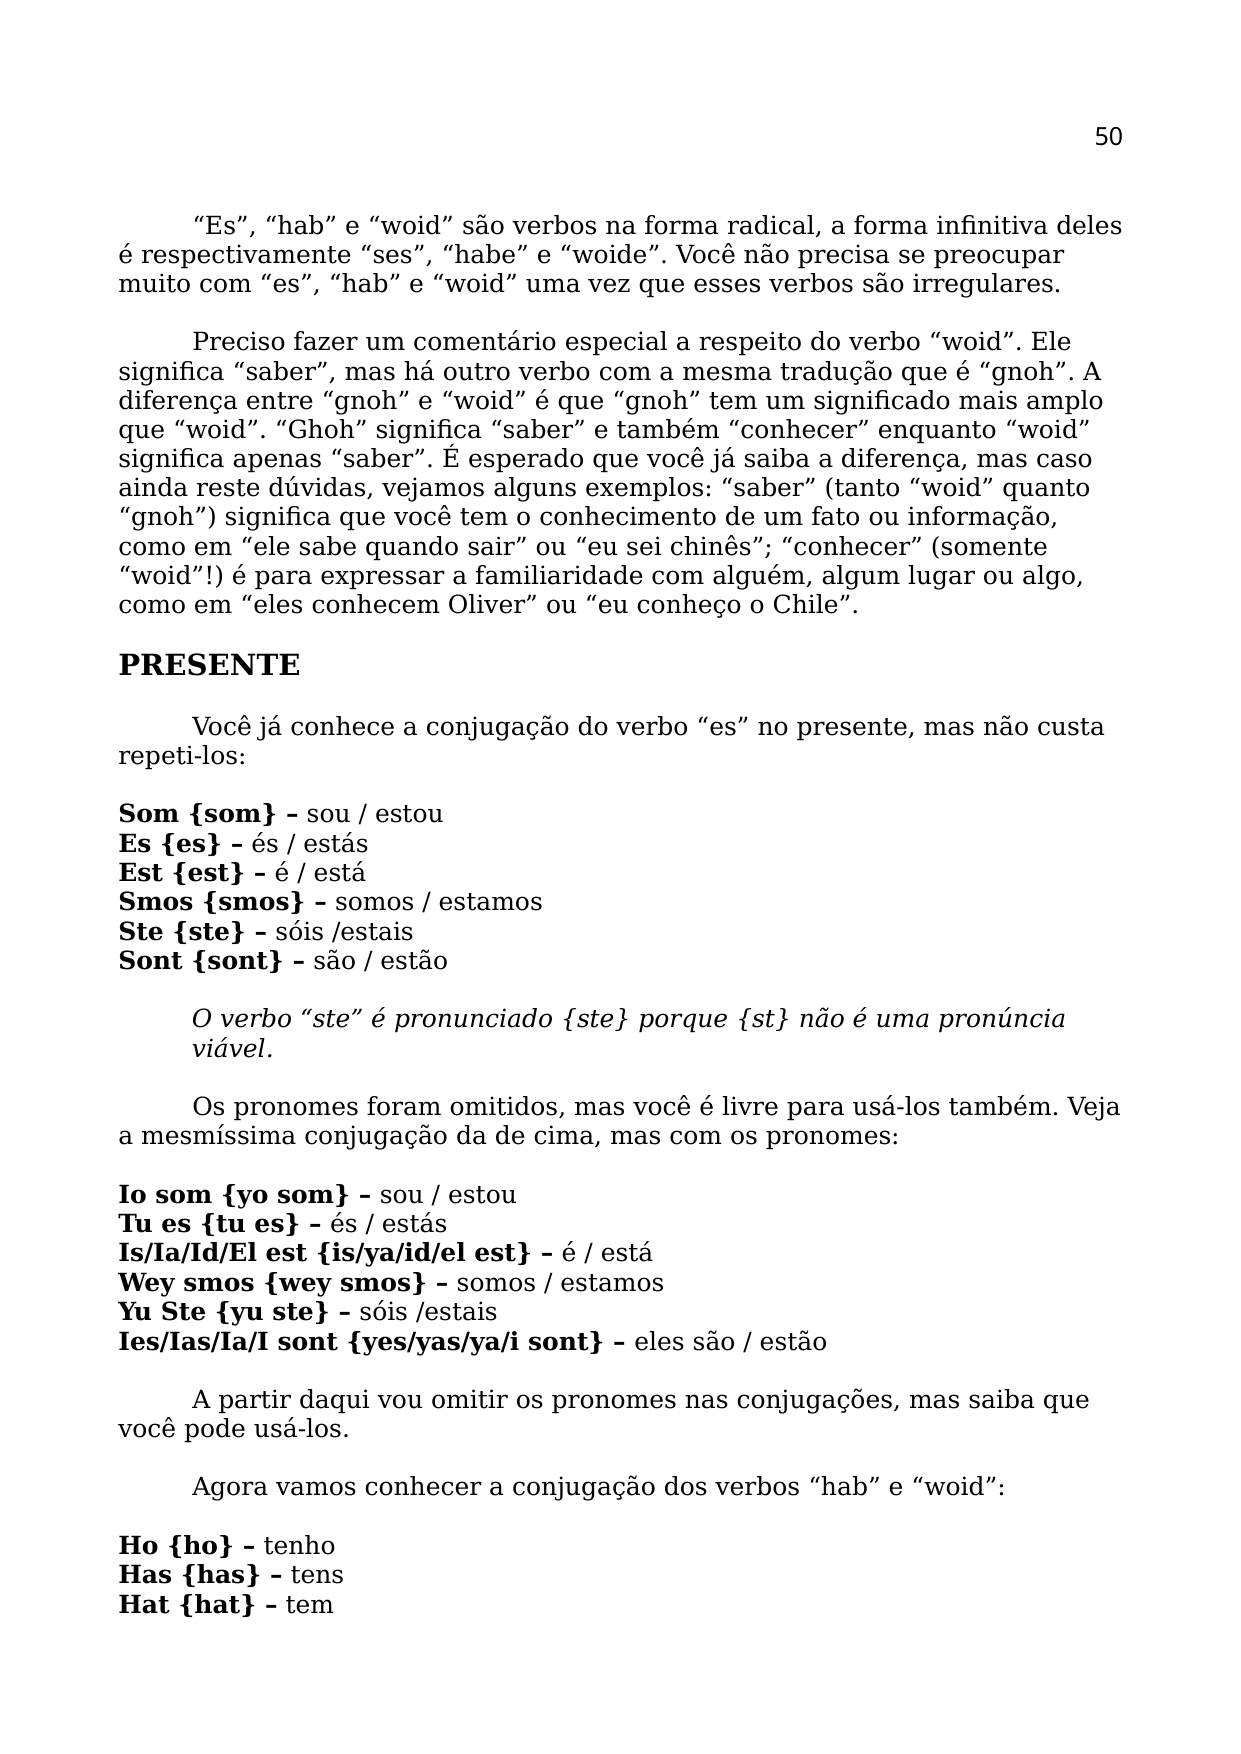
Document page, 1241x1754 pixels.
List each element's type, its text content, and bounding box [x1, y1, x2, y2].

text Io som {yo som} – sou / estou [118, 1180, 1123, 1209]
text Has {has} – tens [118, 1560, 1123, 1590]
text “Es”, “hab” e “woid” são verbos na forma radical, a forma infinitiva deles é respectivamente “ses”, “habe” e “woide”. Você não precisa se preocupar muito com “es”, “hab” e “woid” uma vez que esses verbos são irregulares. [118, 211, 1123, 298]
text O verbo “ste” é pronunciado {ste} porque {st} não é uma pronúncia viável. [192, 1005, 1123, 1063]
text Is/Ia/Id/El est {is/ya/id/el est} – é / está [118, 1238, 1123, 1268]
subtitle PRESENTE [118, 648, 1123, 683]
text Hat {hat} – tem [118, 1590, 1123, 1619]
text Wey smos {wey smos} – somos / estamos [118, 1268, 1123, 1297]
text Ho {ho} – tenho [118, 1531, 1123, 1560]
text Ies/Ias/Ia/I sont {yes/yas/ya/i sont} – eles são / estão [118, 1327, 1123, 1356]
text Sont {sont} – são / estão [118, 946, 1123, 976]
text Você já conhece a conjugação do verbo “es” no presente, mas não custa repeti-los: [118, 712, 1123, 770]
text Ste {ste} – sóis /estais [118, 917, 1123, 946]
text Agora vamos conhecer a conjugação dos verbos “hab” e “woid”: [118, 1473, 1123, 1502]
text A partir daqui vou omitir os pronomes nas conjugações, mas saiba que você pode usá-los. [118, 1385, 1123, 1443]
text Preciso fazer um comentário especial a respeito do verbo “woid”. Ele significa “saber”, mas há outro verbo com a mesma tradução que é “gnoh”. A diferença entre “gnoh” e “woid” é que “gnoh” tem um significado mais amplo que “woid”. “Ghoh” significa “saber” e também “conhecer” enquanto “woid” significa apenas “saber”. É esperado que você já saiba a diferença, mas caso ainda reste dúvidas, vejamos alguns exemplos: “saber” (tanto “woid” quanto “gnoh”) significa que você tem o conhecimento de um fato ou informação, como em “ele sabe quando sair” ou “eu sei chinês”; “conhecer” (somente “woid”!) é para expressar a familiaridade com alguém, algum lugar ou algo, como em “eles conhecem Oliver” ou “eu conheço o Chile”. [118, 327, 1123, 619]
text Som {som} – sou / estou [118, 799, 1123, 829]
text Yu Ste {yu ste} – sóis /estais [118, 1297, 1123, 1327]
text Smos {smos} – somos / estamos [118, 887, 1123, 917]
text Est {est} – é / está [118, 858, 1123, 887]
text Tu es {tu es} – és / estás [118, 1209, 1123, 1238]
text Es {es} – és / estás [118, 829, 1123, 858]
text Os pronomes foram omitidos, mas você é livre para usá-los também. Veja a mesmíssima conjugação da de cima, mas com os pronomes: [118, 1092, 1123, 1151]
